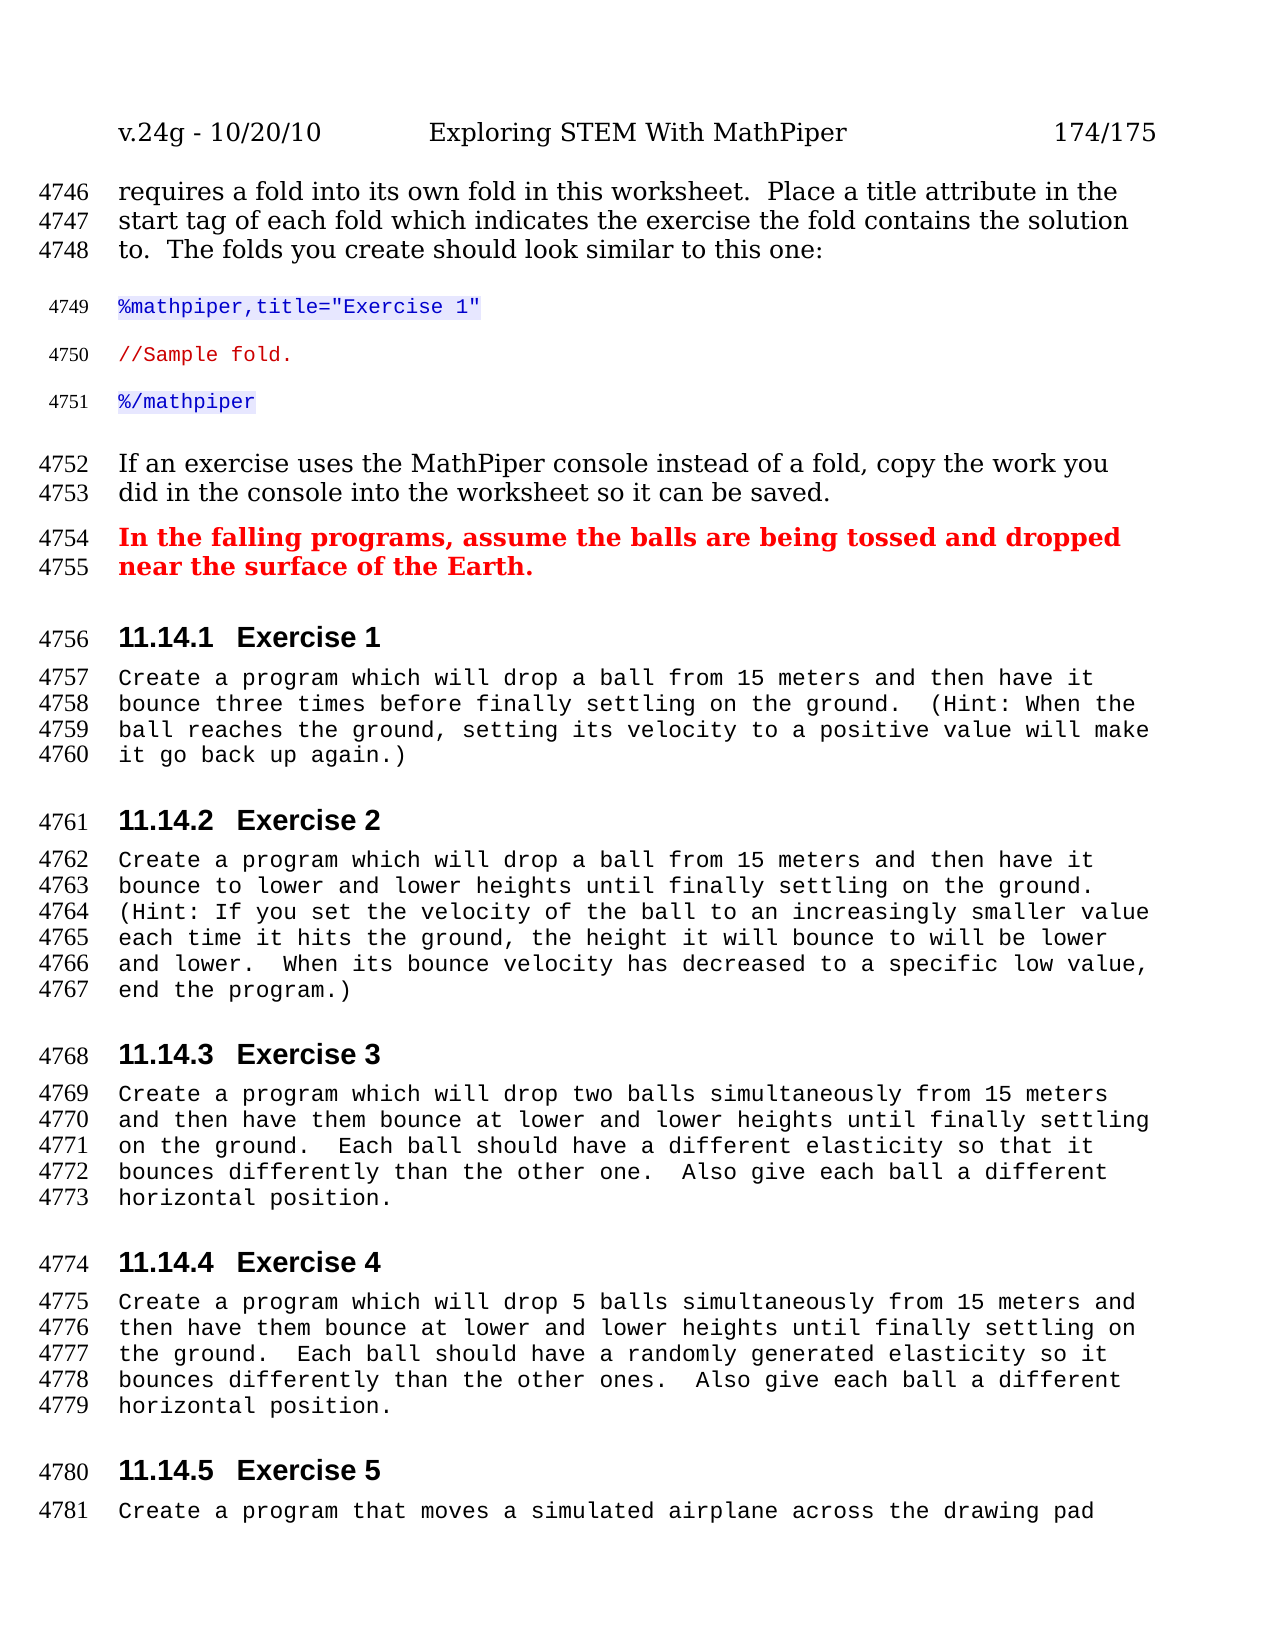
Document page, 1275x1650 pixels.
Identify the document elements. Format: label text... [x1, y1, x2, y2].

subtitle Exercise 4 [118, 1245, 1157, 1279]
text In the falling programs, assume the balls are being tossed and dropped near the surface of the Earth. [118, 523, 1157, 581]
text Create a program which will drop two balls simultaneously from 15 meters and then have them bounce at lower and lower heights until finally settling on the ground. Each ball should have a different elasticity so that it bounces differently than the other one. Also give each ball a different horizontal position. [118, 1082, 1157, 1212]
subtitle Exercise 5 [118, 1453, 1157, 1487]
subtitle Exercise 2 [118, 803, 1157, 836]
text //Sample fold. [118, 343, 1157, 367]
text %mathpiper,title="Exercise 1" [118, 296, 1157, 320]
text Create a program that moves a simulated airplane across the drawing pad [118, 1499, 1157, 1525]
text %/mathpiper [118, 391, 1157, 414]
text Create a program which will drop a ball from 15 meters and then have it bounce three times before finally settling on the ground. (Hint: When the ball reaches the ground, setting its velocity to a positive value will make it go back up again.) [118, 666, 1157, 770]
subtitle Exercise 1 [118, 621, 1157, 654]
text Create a program which will drop a ball from 15 meters and then have it bounce to lower and lower heights until finally settling on the ground. (Hint: If you set the velocity of the ball to an increasingly smaller value each time it hits the ground, the height it will bounce to will be lower and lower. When its bounce velocity has decreased to a specific low value, end the program.) [118, 848, 1157, 1004]
text requires a fold into its own fold in this worksheet. Place a title attribute in the start tag of each fold which indicates the exercise the fold contains the solution to. The folds you create should look similar to this one: [118, 177, 1157, 264]
subtitle Exercise 3 [118, 1037, 1157, 1071]
text If an exercise uses the MathPiper console instead of a fold, copy the work you did in the console into the worksheet so it can be saved. [118, 449, 1157, 508]
text Create a program which will drop 5 balls simultaneously from 15 meters and then have them bounce at lower and lower heights until finally settling on the ground. Each ball should have a randomly generated elasticity so it bounces differently than the other ones. Also give each ball a different horizontal position. [118, 1291, 1157, 1420]
